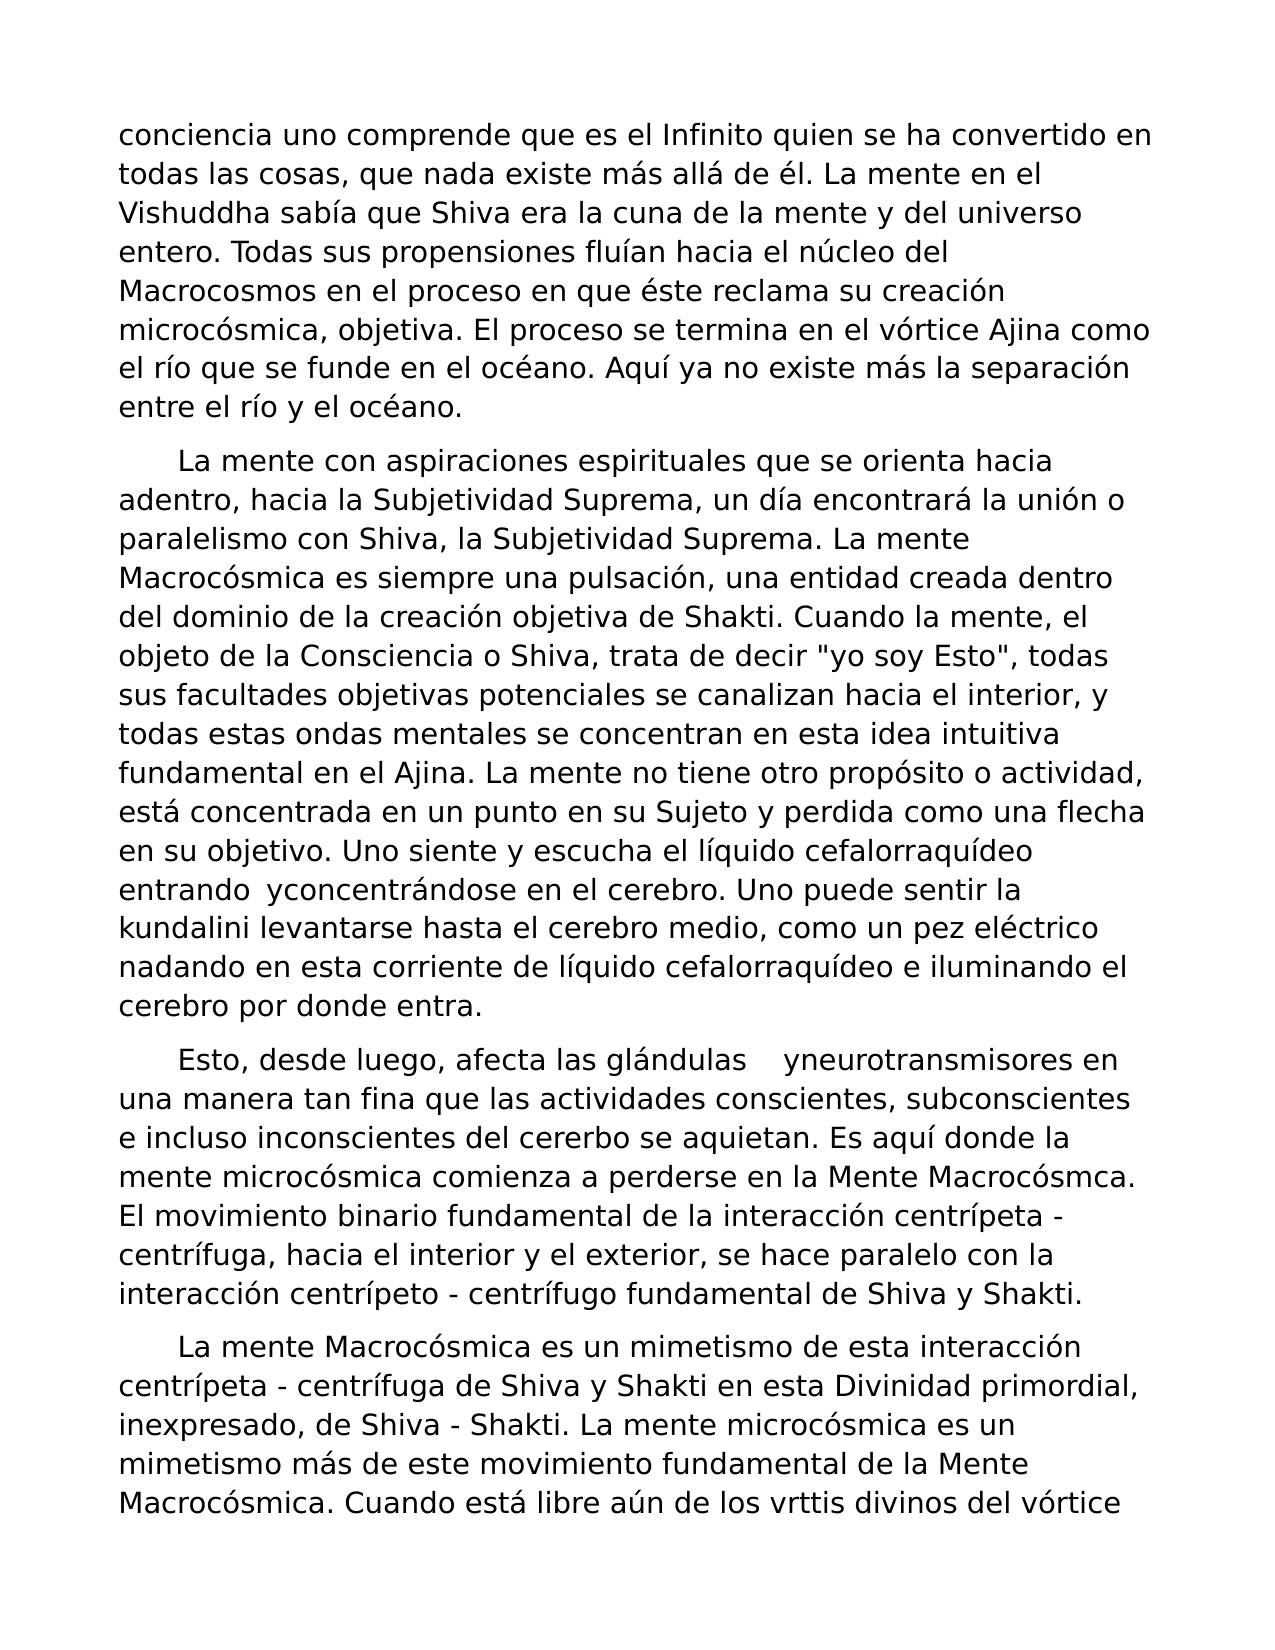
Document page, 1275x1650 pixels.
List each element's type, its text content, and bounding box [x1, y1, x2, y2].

text Esto, desde luego, afecta las glándulas yneurotransmisores en una manera tan fina que las actividades conscientes, subconscientes e incluso inconscientes del cererbo se aquietan. Es aquí donde la mente microcósmica comienza a perderse en la Mente Macrocósmca. El movimiento binario fundamental de la interacción centrípeta - centrífuga, hacia el interior y el exterior, se hace paralelo con la interacción centrípeto - centrífugo fundamental de Shiva y Shakti. [118, 1043, 1157, 1311]
text La mente Macrocósmica es un mimetismo de esta interacción centrípeta - centrífuga de Shiva y Shakti en esta Divinidad primordial, inexpresado, de Shiva - Shakti. La mente microcósmica es un mimetismo más de este movimiento fundamental de la Mente Macrocósmica. Cuando está libre aún de los vrttis divinos del vórtice [118, 1331, 1157, 1520]
text La mente con aspiraciones espirituales que se orienta hacia adentro, hacia la Subjetividad Suprema, un día encontrará la unión o paralelismo con Shiva, la Subjetividad Suprema. La mente Macrocósmica es siempre una pulsación, una entidad creada dentro del dominio de la creación objetiva de Shakti. Cuando la mente, el objeto de la Consciencia o Shiva, trata de decir "yo soy Esto", todas sus facultades objetivas potenciales se canalizan hacia el interior, y todas estas ondas mentales se concentran en esta idea intuitiva fundamental en el Ajina. La mente no tiene otro propósito o actividad, está concentrada en un punto en su Sujeto y perdida como una flecha en su objetivo. Uno siente y escucha el líquido cefalorraquídeo entrando yconcentrándose en el cerebro. Uno puede sentir la kundalini levantarse hasta el cerebro medio, como un pez eléctrico nadando en esta corriente de líquido cefalorraquídeo e iluminando el cerebro por donde entra. [118, 444, 1157, 1024]
text conciencia uno comprende que es el Infinito quien se ha convertido en todas las cosas, que nada existe más allá de él. La mente en el Vishuddha sabía que Shiva era la cuna de la mente y del universo entero. Todas sus propensiones fluían hacia el núcleo del Macrocosmos en el proceso en que éste reclama su creación microcósmica, objetiva. El proceso se termina en el vórtice Ajina como el río que se funde en el océano. Aquí ya no existe más la separación entre el río y el océano. [118, 118, 1157, 425]
